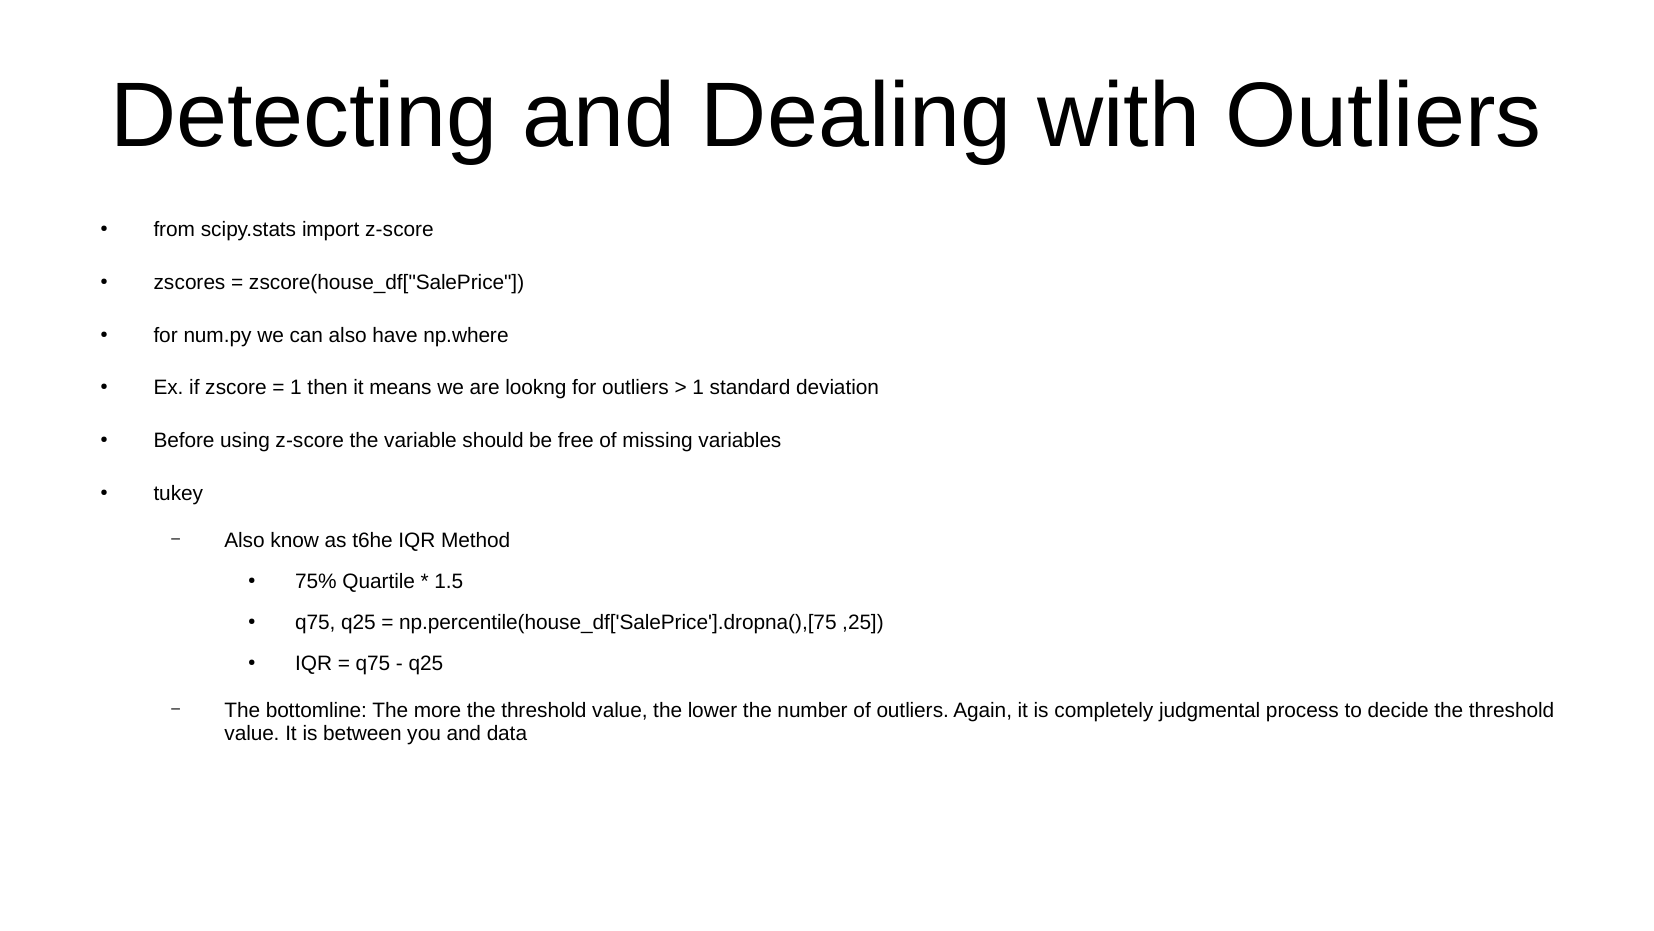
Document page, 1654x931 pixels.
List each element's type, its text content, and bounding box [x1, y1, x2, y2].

title Detecting and Dealing with Outliers [82, 37, 1571, 193]
list from scipy.stats import z-score zscores = zscore(house_df["SalePrice"]) for num.py we can also have np.where Ex. if zscore = 1 then it means we are lookng for outliers > 1 standard deviation Before using z-score the variable should be free of missing variables tukey Also know as t6he IQR Method 75% Quartile * 1.5 q75, q25 = np.percentile(house_df['SalePrice'].dropna(),[75 ,25]) IQR = q75 - q25 The bottomline: The more the threshold value, the lower the number of outliers. Again, it is completely judgmental process to decide the threshold value. It is between you and data [82, 217, 1571, 758]
